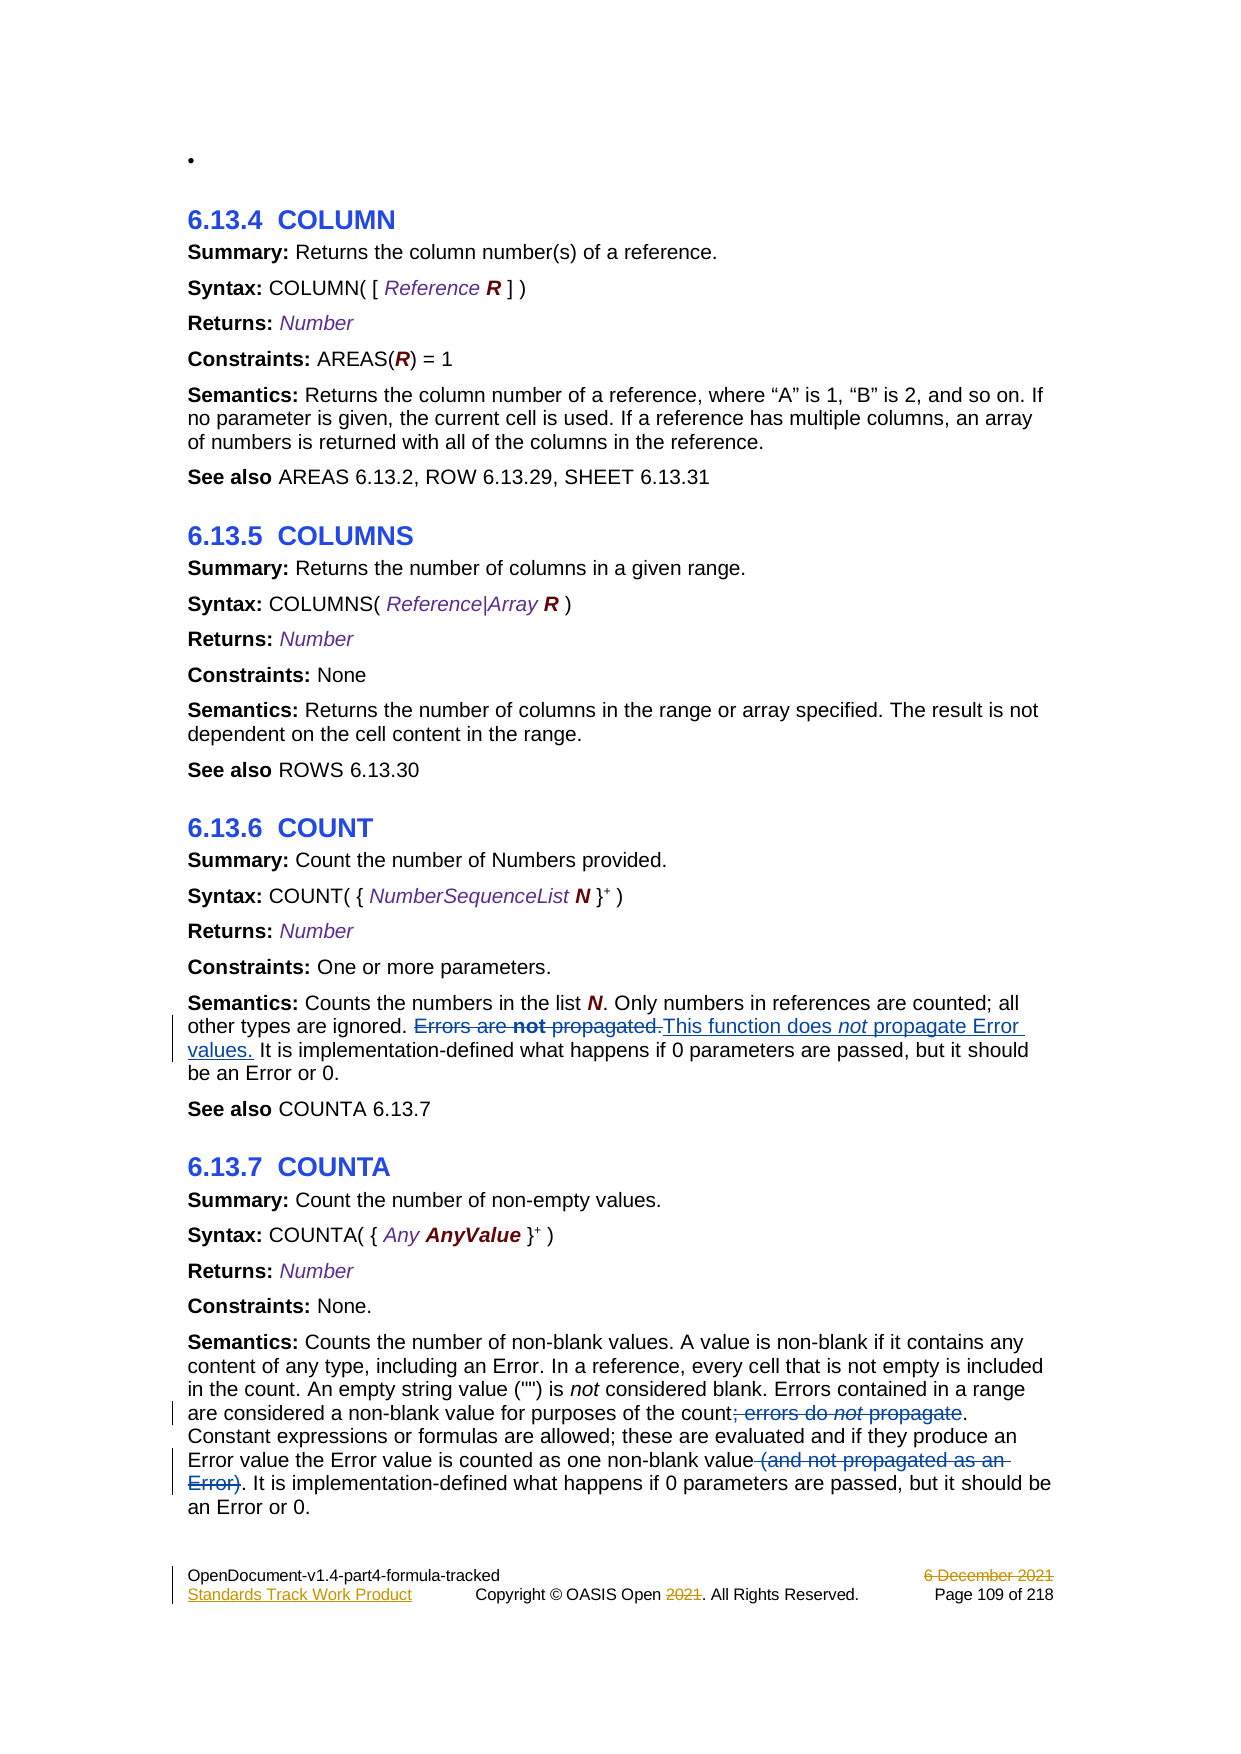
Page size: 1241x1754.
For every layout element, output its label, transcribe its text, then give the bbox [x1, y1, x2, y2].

text Syntax: COLUMNS( Reference|Array R ) [187, 592, 1053, 616]
text See also COUNTA 6.13.7 [187, 1097, 1053, 1121]
text Returns: Number [187, 920, 1053, 943]
text Syntax: COUNT( { NumberSequenceList N }+ ) [187, 884, 1053, 908]
text Constraints: None. [187, 1295, 1053, 1318]
text Syntax: COLUMN( [ Reference R ] ) [187, 276, 1053, 300]
text See also AREAS 6.13.2, ROW 6.13.29, SHEET 6.13.31 [187, 466, 1053, 489]
subtitle COLUMN [187, 204, 1053, 234]
text Constraints: One or more parameters. [187, 956, 1053, 979]
text Semantics: Returns the number of columns in the range or array specified. The result is not dependent on the cell content in the range. [187, 699, 1053, 746]
text Summary: Returns the number of columns in a given range. [187, 556, 1053, 580]
text Returns: Number [187, 312, 1053, 335]
subtitle COLUMNS [187, 520, 1053, 550]
subtitle COUNT [187, 813, 1053, 843]
text Semantics: Counts the numbers in the list N. Only numbers in references are counted; all other types are ignored. This function does not propagate Error values. It is implementation-defined what happens if 0 parameters are passed, but it should be an Error or 0. [187, 991, 1053, 1085]
text Returns: Number [187, 1259, 1053, 1283]
text Constraints: AREAS(R) = 1 [187, 347, 1053, 371]
text Semantics: Returns the column number of a reference, where “A” is 1, “B” is 2, and so on. If no parameter is given, the current cell is used. If a reference has multiple columns, an array of numbers is returned with all of the columns in the reference. [187, 383, 1053, 454]
text Syntax: COUNTA( { Any AnyValue }+ ) [187, 1224, 1053, 1247]
text Summary: Count the number of non-empty values. [187, 1188, 1053, 1212]
text Returns: Number [187, 628, 1053, 651]
text Summary: Returns the column number(s) of a reference. [187, 241, 1053, 264]
subtitle COUNTA [187, 1152, 1053, 1182]
text Summary: Count the number of Numbers provided. [187, 849, 1053, 872]
text Semantics: Counts the number of non-blank values. A value is non-blank if it contains any content of any type, including an Error. In a reference, every cell that is not empty is included in the count. An empty string value ("") is not considered blank. Errors contained in a range are considered a non-blank value for purposes of the count. Constant expressions or formulas are allowed; these are evaluated and if they produce an Error value the Error value is counted as one non-blank value. It is implementation-defined what happens if 0 parameters are passed, but it should be an Error or 0. [187, 1331, 1053, 1519]
text Constraints: None [187, 663, 1053, 687]
text See also ROWS 6.13.30 [187, 758, 1053, 782]
